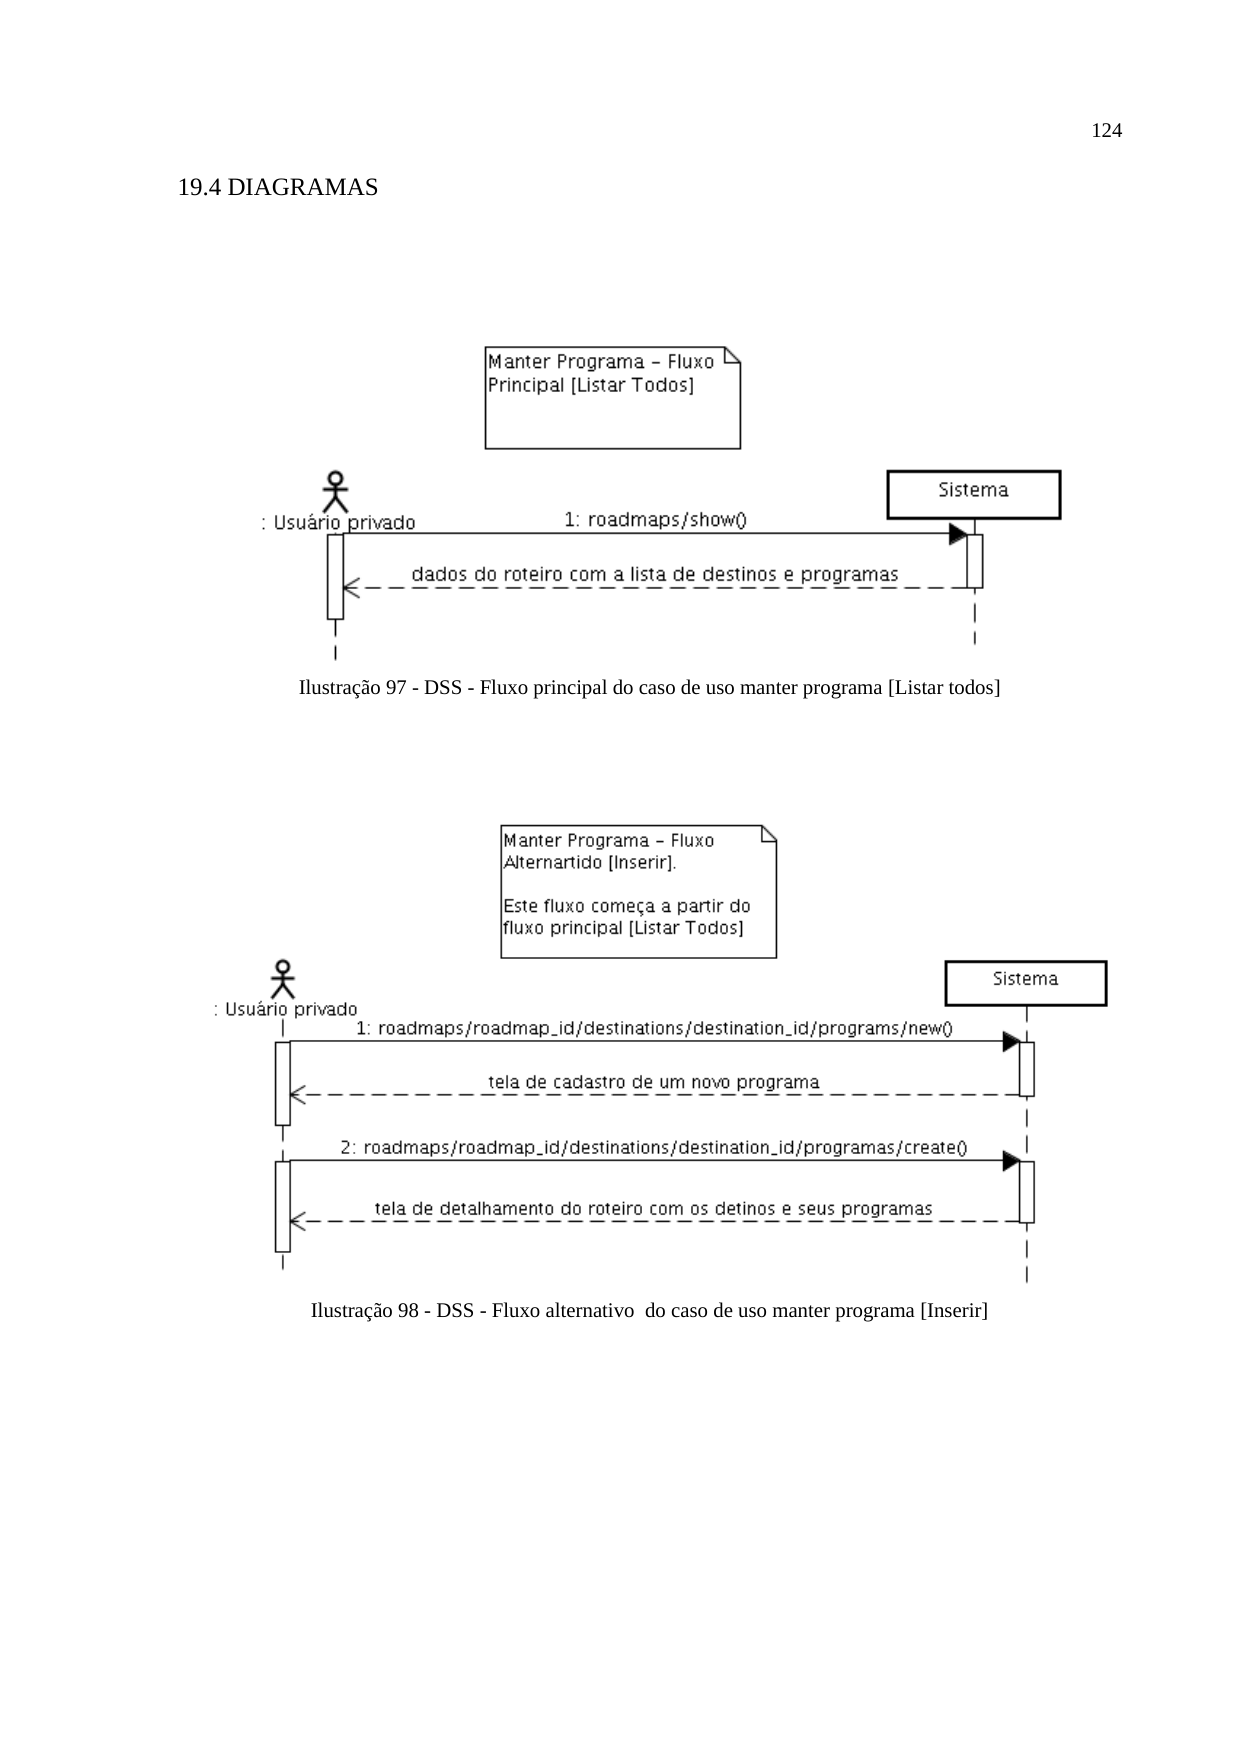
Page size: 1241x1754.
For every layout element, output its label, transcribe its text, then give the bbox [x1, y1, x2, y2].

picture [179, 812, 1121, 1298]
subtitle Diagramas [177, 172, 1122, 200]
text Ilustração 98 - DSS - Fluxo alternativo do caso de uso manter programa [Inserir] [179, 1298, 1120, 1322]
text Ilustração 97 - DSS - Fluxo principal do caso de uso manter programa [Listar todos] [224, 675, 1075, 699]
picture [224, 331, 1076, 675]
